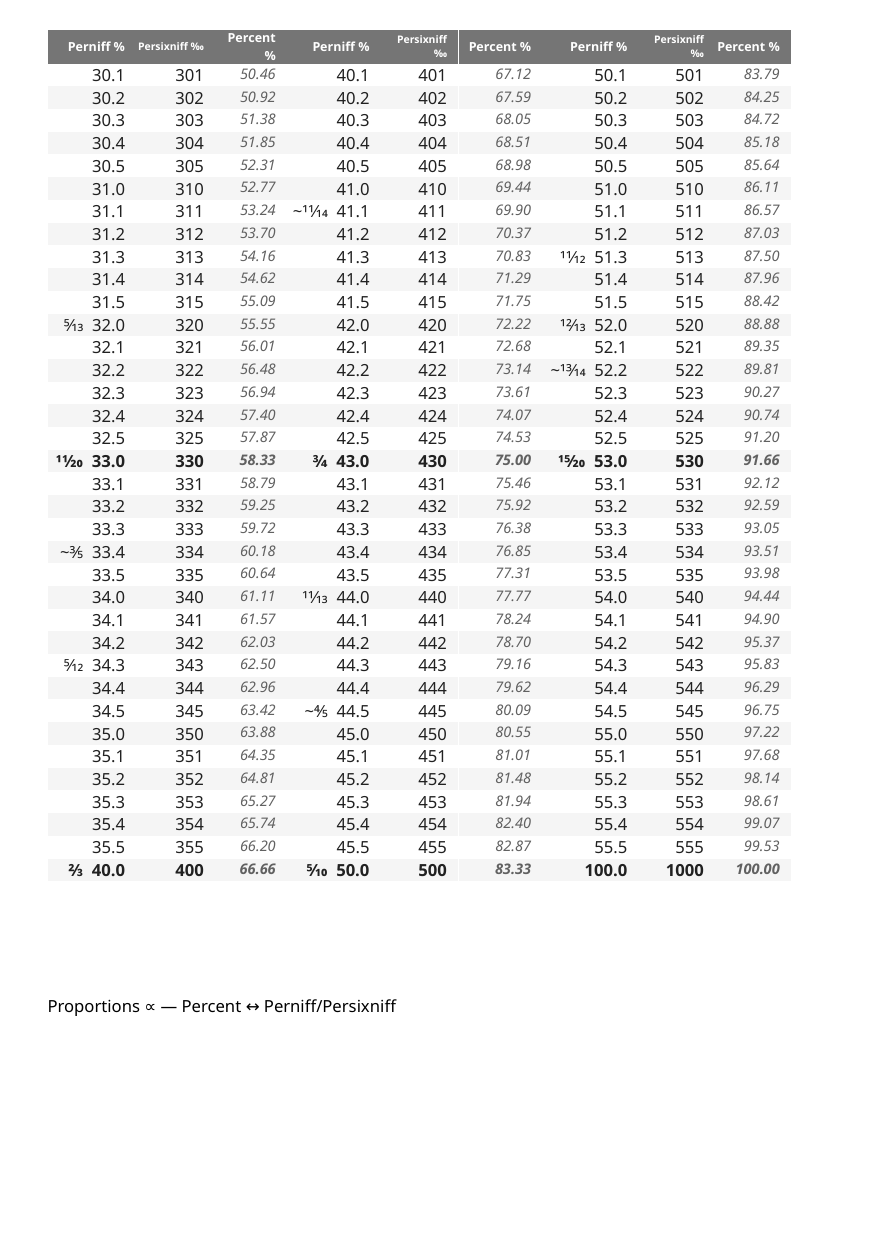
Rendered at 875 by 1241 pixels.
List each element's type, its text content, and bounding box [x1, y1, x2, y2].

table_cell 445 [381, 700, 458, 722]
table_cell 504 [639, 132, 715, 154]
table_cell 84.25 [715, 86, 791, 109]
table_cell 321 [137, 336, 215, 359]
table_cell 421 [381, 336, 458, 359]
table_cell 531 [639, 473, 715, 495]
table_cell 542 [639, 631, 715, 654]
table_cell 314 [137, 268, 215, 291]
table_cell 30.3 [48, 109, 137, 132]
table_cell 351 [137, 745, 215, 768]
table_cell 343 [137, 654, 215, 677]
table_cell 55.5 [543, 836, 639, 858]
table_cell 53.24 [215, 200, 287, 223]
table_cell 32.4 [48, 404, 137, 427]
table_cell 88.88 [715, 314, 791, 336]
table_cell 54.4 [543, 677, 639, 699]
table_cell 320 [137, 314, 215, 336]
table_cell 54.62 [215, 268, 287, 291]
table_cell 420 [381, 314, 458, 336]
table_cell 80.55 [459, 722, 543, 745]
table_cell 31.3 [48, 245, 137, 268]
table_cell 43.3 [287, 518, 381, 541]
table_cell 51.85 [215, 132, 287, 154]
table_cell 412 [381, 223, 458, 245]
table_cell 413 [381, 245, 458, 268]
table_cell 72.22 [459, 314, 543, 336]
table_cell 94.90 [715, 609, 791, 631]
table_cell 50.2 [543, 86, 639, 109]
table_cell 1000 [639, 859, 715, 881]
table_cell 11⁄12 51.3 [543, 245, 639, 268]
table_cell 95.83 [715, 654, 791, 677]
table_cell 355 [137, 836, 215, 858]
table_cell 57.87 [215, 427, 287, 450]
table_cell 87.03 [715, 223, 791, 245]
table_cell 33.1 [48, 473, 137, 495]
table_cell 41.4 [287, 268, 381, 291]
table_cell 73.61 [459, 382, 543, 404]
table_cell 60.64 [215, 563, 287, 586]
table_cell 451 [381, 745, 458, 768]
table_cell 45.4 [287, 813, 381, 836]
table_cell 54.1 [543, 609, 639, 631]
table_cell 440 [381, 586, 458, 609]
table_cell 550 [639, 722, 715, 745]
table_cell 41.5 [287, 291, 381, 313]
table_cell 34.5 [48, 700, 137, 722]
table_cell 61.11 [215, 586, 287, 609]
table_cell ~3⁄5 33.4 [48, 541, 137, 563]
table_cell 330 [137, 450, 215, 472]
table_cell 50.1 [543, 64, 639, 86]
table_cell 523 [639, 382, 715, 404]
table_cell 2⁄3 40.0 [48, 859, 137, 881]
table_cell 99.53 [715, 836, 791, 858]
table_cell 11⁄20 33.0 [48, 450, 137, 472]
table_cell 431 [381, 473, 458, 495]
table_cell 97.68 [715, 745, 791, 768]
table_cell 42.0 [287, 314, 381, 336]
table_cell 55.2 [543, 768, 639, 790]
table_cell 87.50 [715, 245, 791, 268]
table_cell 30.2 [48, 86, 137, 109]
table_cell 5⁄12 34.3 [48, 654, 137, 677]
table_cell 96.29 [715, 677, 791, 699]
table_cell 73.14 [459, 359, 543, 382]
table_cell 53.5 [543, 563, 639, 586]
table_cell 454 [381, 813, 458, 836]
table_cell 75.00 [459, 450, 543, 472]
table_cell 85.64 [715, 155, 791, 177]
table_cell 56.48 [215, 359, 287, 382]
table_cell 442 [381, 631, 458, 654]
table_cell 12⁄13 52.0 [543, 314, 639, 336]
table_cell 541 [639, 609, 715, 631]
table_cell 543 [639, 654, 715, 677]
table_cell 34.4 [48, 677, 137, 699]
table_cell 96.75 [715, 700, 791, 722]
table_cell 41.2 [287, 223, 381, 245]
table_cell 66.20 [215, 836, 287, 858]
table_cell 63.42 [215, 700, 287, 722]
table_cell 403 [381, 109, 458, 132]
table_cell 43.5 [287, 563, 381, 586]
table_cell 91.20 [715, 427, 791, 450]
table_cell 98.14 [715, 768, 791, 790]
table_cell 410 [381, 177, 458, 200]
table_cell 55.1 [543, 745, 639, 768]
table_header Perniff % [543, 30, 639, 64]
table_cell 69.90 [459, 200, 543, 223]
table_cell 433 [381, 518, 458, 541]
table_cell 62.50 [215, 654, 287, 677]
table_cell 55.3 [543, 790, 639, 813]
table_cell 520 [639, 314, 715, 336]
table_cell 40.1 [287, 64, 381, 86]
table_cell 411 [381, 200, 458, 223]
table_cell 51.38 [215, 109, 287, 132]
table_cell 35.3 [48, 790, 137, 813]
table_cell 40.3 [287, 109, 381, 132]
table_cell 304 [137, 132, 215, 154]
table_cell 51.5 [543, 291, 639, 313]
table_cell 552 [639, 768, 715, 790]
table_cell 100.0 [543, 859, 639, 881]
table_cell 53.70 [215, 223, 287, 245]
table_cell 32.1 [48, 336, 137, 359]
table_cell 42.3 [287, 382, 381, 404]
table_cell 35.1 [48, 745, 137, 768]
table_cell 55.4 [543, 813, 639, 836]
table_cell 401 [381, 64, 458, 86]
table_cell 43.1 [287, 473, 381, 495]
table_cell 54.2 [543, 631, 639, 654]
table_cell 31.5 [48, 291, 137, 313]
table_cell 335 [137, 563, 215, 586]
table_cell 56.01 [215, 336, 287, 359]
table_cell 505 [639, 155, 715, 177]
table_cell 342 [137, 631, 215, 654]
table_cell 41.3 [287, 245, 381, 268]
table_cell 501 [639, 64, 715, 86]
table_cell 33.5 [48, 563, 137, 586]
table_cell 59.25 [215, 495, 287, 518]
table_cell 344 [137, 677, 215, 699]
table_cell 535 [639, 563, 715, 586]
table_cell 55.0 [543, 722, 639, 745]
table_header Persixniff ‰ [639, 30, 715, 64]
table_cell 64.35 [215, 745, 287, 768]
table_header Percent % [459, 30, 543, 64]
table_cell 53.1 [543, 473, 639, 495]
table_cell 425 [381, 427, 458, 450]
table_cell ~13⁄14 52.2 [543, 359, 639, 382]
table_cell 450 [381, 722, 458, 745]
table_cell 322 [137, 359, 215, 382]
table_cell ~4⁄5 44.5 [287, 700, 381, 722]
table_cell 51.2 [543, 223, 639, 245]
table_cell 75.46 [459, 473, 543, 495]
table_cell 54.5 [543, 700, 639, 722]
table_cell 453 [381, 790, 458, 813]
table_cell 553 [639, 790, 715, 813]
table_cell 323 [137, 382, 215, 404]
table_cell 45.3 [287, 790, 381, 813]
table_cell 97.22 [715, 722, 791, 745]
table_cell 332 [137, 495, 215, 518]
table_cell 432 [381, 495, 458, 518]
table_cell 513 [639, 245, 715, 268]
table_cell 69.44 [459, 177, 543, 200]
table_cell 31.2 [48, 223, 137, 245]
table_cell 52.3 [543, 382, 639, 404]
table_cell 91.66 [715, 450, 791, 472]
table_cell ~11⁄14 41.1 [287, 200, 381, 223]
table_cell 40.4 [287, 132, 381, 154]
table_cell 99.07 [715, 813, 791, 836]
table_cell 59.72 [215, 518, 287, 541]
table_cell 53.2 [543, 495, 639, 518]
table_cell 66.66 [215, 859, 287, 881]
table_cell 34.2 [48, 631, 137, 654]
table_cell 52.77 [215, 177, 287, 200]
table_cell 422 [381, 359, 458, 382]
table_cell 42.5 [287, 427, 381, 450]
table_cell 64.81 [215, 768, 287, 790]
table_cell 55.55 [215, 314, 287, 336]
table_cell 540 [639, 586, 715, 609]
table_cell 62.03 [215, 631, 287, 654]
table_cell 51.4 [543, 268, 639, 291]
table_cell 54.16 [215, 245, 287, 268]
table_header Percent % [215, 30, 287, 64]
table_cell 43.2 [287, 495, 381, 518]
table_cell 52.5 [543, 427, 639, 450]
table_cell 92.12 [715, 473, 791, 495]
table_cell 50.4 [543, 132, 639, 154]
table_cell 45.2 [287, 768, 381, 790]
table_cell 334 [137, 541, 215, 563]
table_cell 58.33 [215, 450, 287, 472]
table_cell 30.4 [48, 132, 137, 154]
table_cell 58.79 [215, 473, 287, 495]
table_cell 500 [381, 859, 458, 881]
table_cell 93.51 [715, 541, 791, 563]
table_cell 311 [137, 200, 215, 223]
table_cell 544 [639, 677, 715, 699]
table_cell 72.68 [459, 336, 543, 359]
table_cell 11⁄13 44.0 [287, 586, 381, 609]
table_cell 503 [639, 109, 715, 132]
table_cell 78.70 [459, 631, 543, 654]
table_cell 42.4 [287, 404, 381, 427]
table_cell 42.1 [287, 336, 381, 359]
table_cell 50.46 [215, 64, 287, 86]
table_cell 44.3 [287, 654, 381, 677]
table_cell 33.2 [48, 495, 137, 518]
text Proportions ∝ ― Percent ↔ Perniff/Persixniff [47, 995, 791, 1017]
table_cell 60.18 [215, 541, 287, 563]
table_cell 341 [137, 609, 215, 631]
table_cell 31.1 [48, 200, 137, 223]
table_cell 5⁄10 50.0 [287, 859, 381, 881]
table_cell 40.5 [287, 155, 381, 177]
table_cell 82.40 [459, 813, 543, 836]
table_cell 42.2 [287, 359, 381, 382]
table_cell 44.1 [287, 609, 381, 631]
table_cell 89.35 [715, 336, 791, 359]
table_cell 522 [639, 359, 715, 382]
table_cell 98.61 [715, 790, 791, 813]
table_cell 83.33 [459, 859, 543, 881]
table_cell 85.18 [715, 132, 791, 154]
table_cell 324 [137, 404, 215, 427]
table_cell 302 [137, 86, 215, 109]
table_cell 81.48 [459, 768, 543, 790]
table_cell 33.3 [48, 518, 137, 541]
table_cell 441 [381, 609, 458, 631]
table_cell 525 [639, 427, 715, 450]
table_cell 90.27 [715, 382, 791, 404]
table_cell 61.57 [215, 609, 287, 631]
table_cell 70.37 [459, 223, 543, 245]
table_cell 510 [639, 177, 715, 200]
table_cell 76.85 [459, 541, 543, 563]
table_cell 76.38 [459, 518, 543, 541]
table_cell 87.96 [715, 268, 791, 291]
table_cell 71.75 [459, 291, 543, 313]
table_cell 32.2 [48, 359, 137, 382]
table_cell 92.59 [715, 495, 791, 518]
table_cell 55.09 [215, 291, 287, 313]
table_cell 534 [639, 541, 715, 563]
table_cell 555 [639, 836, 715, 858]
table_cell 310 [137, 177, 215, 200]
table_cell 32.5 [48, 427, 137, 450]
table_cell 44.4 [287, 677, 381, 699]
table_cell 15⁄20 53.0 [543, 450, 639, 472]
table_cell 502 [639, 86, 715, 109]
table_cell 430 [381, 450, 458, 472]
table_cell 67.12 [459, 64, 543, 86]
table_cell 84.72 [715, 109, 791, 132]
table_cell 41.0 [287, 177, 381, 200]
table_cell 90.74 [715, 404, 791, 427]
table_cell 100.00 [715, 859, 791, 881]
table_cell 95.37 [715, 631, 791, 654]
table_cell 57.40 [215, 404, 287, 427]
table_cell 301 [137, 64, 215, 86]
table_cell 45.1 [287, 745, 381, 768]
table_cell 325 [137, 427, 215, 450]
table_cell 515 [639, 291, 715, 313]
table_cell 455 [381, 836, 458, 858]
table_cell 402 [381, 86, 458, 109]
table_cell 79.62 [459, 677, 543, 699]
table_cell 93.98 [715, 563, 791, 586]
table_cell 400 [137, 859, 215, 881]
table_header Percent % [715, 30, 791, 64]
table_cell 345 [137, 700, 215, 722]
table_cell 86.11 [715, 177, 791, 200]
table_cell 444 [381, 677, 458, 699]
table_cell 77.77 [459, 586, 543, 609]
table_cell 313 [137, 245, 215, 268]
table_cell 511 [639, 200, 715, 223]
table_header Persixniff ‰ [137, 30, 215, 64]
table_cell 50.3 [543, 109, 639, 132]
table_cell 81.94 [459, 790, 543, 813]
table_cell 331 [137, 473, 215, 495]
table_cell 63.88 [215, 722, 287, 745]
table_cell 89.81 [715, 359, 791, 382]
table_cell 31.4 [48, 268, 137, 291]
table_cell 74.07 [459, 404, 543, 427]
table_cell 3⁄4 43.0 [287, 450, 381, 472]
table_cell 67.59 [459, 86, 543, 109]
table_cell 77.31 [459, 563, 543, 586]
table_cell 312 [137, 223, 215, 245]
table_cell 305 [137, 155, 215, 177]
table_cell 65.27 [215, 790, 287, 813]
table_cell 94.44 [715, 586, 791, 609]
table_cell 34.1 [48, 609, 137, 631]
table_cell 68.51 [459, 132, 543, 154]
table_cell 74.53 [459, 427, 543, 450]
table_cell 53.4 [543, 541, 639, 563]
table_cell 75.92 [459, 495, 543, 518]
table_cell 434 [381, 541, 458, 563]
table_cell 44.2 [287, 631, 381, 654]
table_cell 88.42 [715, 291, 791, 313]
table_cell 452 [381, 768, 458, 790]
table_cell 79.16 [459, 654, 543, 677]
table_cell 350 [137, 722, 215, 745]
table_cell 530 [639, 450, 715, 472]
table_cell 352 [137, 768, 215, 790]
table_cell 303 [137, 109, 215, 132]
table_cell 524 [639, 404, 715, 427]
table_cell 45.0 [287, 722, 381, 745]
table_cell 34.0 [48, 586, 137, 609]
table_cell 443 [381, 654, 458, 677]
table_cell 52.4 [543, 404, 639, 427]
table_cell 78.24 [459, 609, 543, 631]
table_cell 52.31 [215, 155, 287, 177]
table_cell 68.98 [459, 155, 543, 177]
table_cell 404 [381, 132, 458, 154]
table_cell 353 [137, 790, 215, 813]
table_cell 35.4 [48, 813, 137, 836]
table_header Perniff % [48, 30, 137, 64]
table_cell 83.79 [715, 64, 791, 86]
table_cell 43.4 [287, 541, 381, 563]
table_cell 70.83 [459, 245, 543, 268]
table_cell 50.92 [215, 86, 287, 109]
table_cell 62.96 [215, 677, 287, 699]
table_cell 435 [381, 563, 458, 586]
table_cell 51.0 [543, 177, 639, 200]
table_cell 532 [639, 495, 715, 518]
table_cell 45.5 [287, 836, 381, 858]
table_cell 554 [639, 813, 715, 836]
table_cell 56.94 [215, 382, 287, 404]
table_cell 65.74 [215, 813, 287, 836]
table_cell 53.3 [543, 518, 639, 541]
table_cell 521 [639, 336, 715, 359]
table_cell 415 [381, 291, 458, 313]
table_header Persixniff ‰ [381, 30, 458, 64]
table_header Perniff % [287, 30, 381, 64]
table_cell 414 [381, 268, 458, 291]
table_cell 50.5 [543, 155, 639, 177]
table_cell 80.09 [459, 700, 543, 722]
table_cell 512 [639, 223, 715, 245]
table_cell 340 [137, 586, 215, 609]
table_cell 333 [137, 518, 215, 541]
table_cell 93.05 [715, 518, 791, 541]
table_cell 424 [381, 404, 458, 427]
table_cell 423 [381, 382, 458, 404]
table_cell 551 [639, 745, 715, 768]
table_cell 514 [639, 268, 715, 291]
table_cell 30.1 [48, 64, 137, 86]
table_cell 31.0 [48, 177, 137, 200]
table_cell 51.1 [543, 200, 639, 223]
table_cell 35.0 [48, 722, 137, 745]
table_cell 405 [381, 155, 458, 177]
table_cell 35.2 [48, 768, 137, 790]
table_cell 71.29 [459, 268, 543, 291]
table_cell 54.3 [543, 654, 639, 677]
table_cell 35.5 [48, 836, 137, 858]
table_cell 54.0 [543, 586, 639, 609]
table_cell 86.57 [715, 200, 791, 223]
table_cell 68.05 [459, 109, 543, 132]
table_cell 82.87 [459, 836, 543, 858]
table_cell 52.1 [543, 336, 639, 359]
table_cell 533 [639, 518, 715, 541]
table_cell 32.3 [48, 382, 137, 404]
table_cell 545 [639, 700, 715, 722]
table_cell 30.5 [48, 155, 137, 177]
table_cell 354 [137, 813, 215, 836]
table_cell 5⁄13 32.0 [48, 314, 137, 336]
table_cell 81.01 [459, 745, 543, 768]
table_cell 315 [137, 291, 215, 313]
table_cell 40.2 [287, 86, 381, 109]
